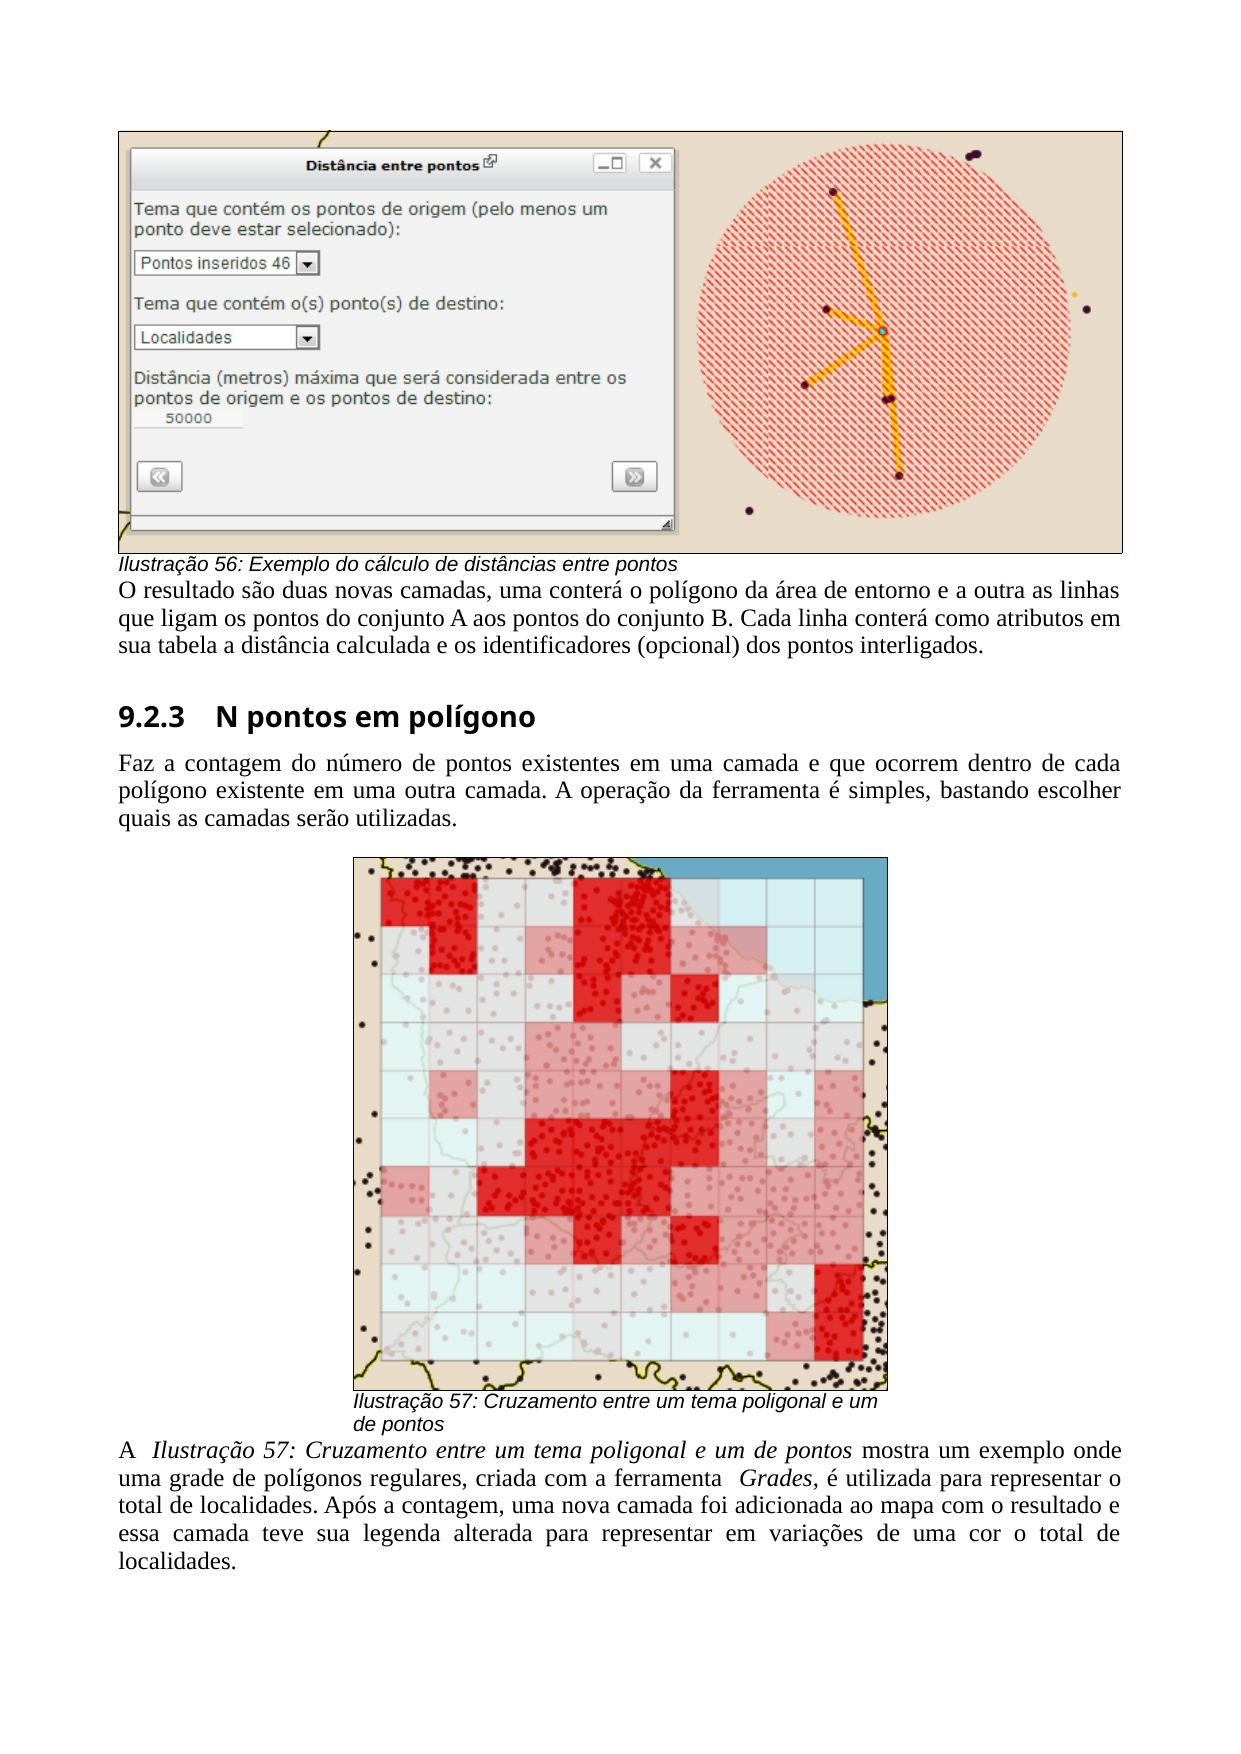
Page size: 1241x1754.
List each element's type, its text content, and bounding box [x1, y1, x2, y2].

text Ilustração 57: Cruzamento entre um tema poligonal e um de pontos [353, 1391, 887, 1436]
subtitle N pontos em polígono [118, 697, 1122, 736]
text Faz a contagem do número de pontos existentes em uma camada e que ocorrem dentro de cada polígono existente em uma outra camada. A operação da ferramenta é simples, bastando escolher quais as camadas serão utilizadas. [118, 749, 1122, 832]
picture [119, 132, 1122, 553]
text A Ilustração 57: Cruzamento entre um tema poligonal e um de pontos mostra um exemplo onde uma grade de polígonos regulares, criada com a ferramenta Grades, é utilizada para representar o total de localidades. Após a contagem, uma nova camada foi adicionada ao mapa com o resultado e essa camada teve sua legenda alterada para representar em variações de uma cor o total de localidades. [118, 844, 1122, 1575]
text O resultado são duas novas camadas, uma conterá o polígono da área de entorno e a outra as linhas que ligam os pontos do conjunto A aos pontos do conjunto B. Cada linha conterá como atributos em sua tabela a distância calculada e os identificadores (opcional) dos pontos interligados. [118, 576, 1122, 659]
text Ilustração 56: Exemplo do cálculo de distâncias entre pontos [118, 554, 1122, 576]
text [118, 118, 1122, 130]
picture [354, 858, 887, 1390]
